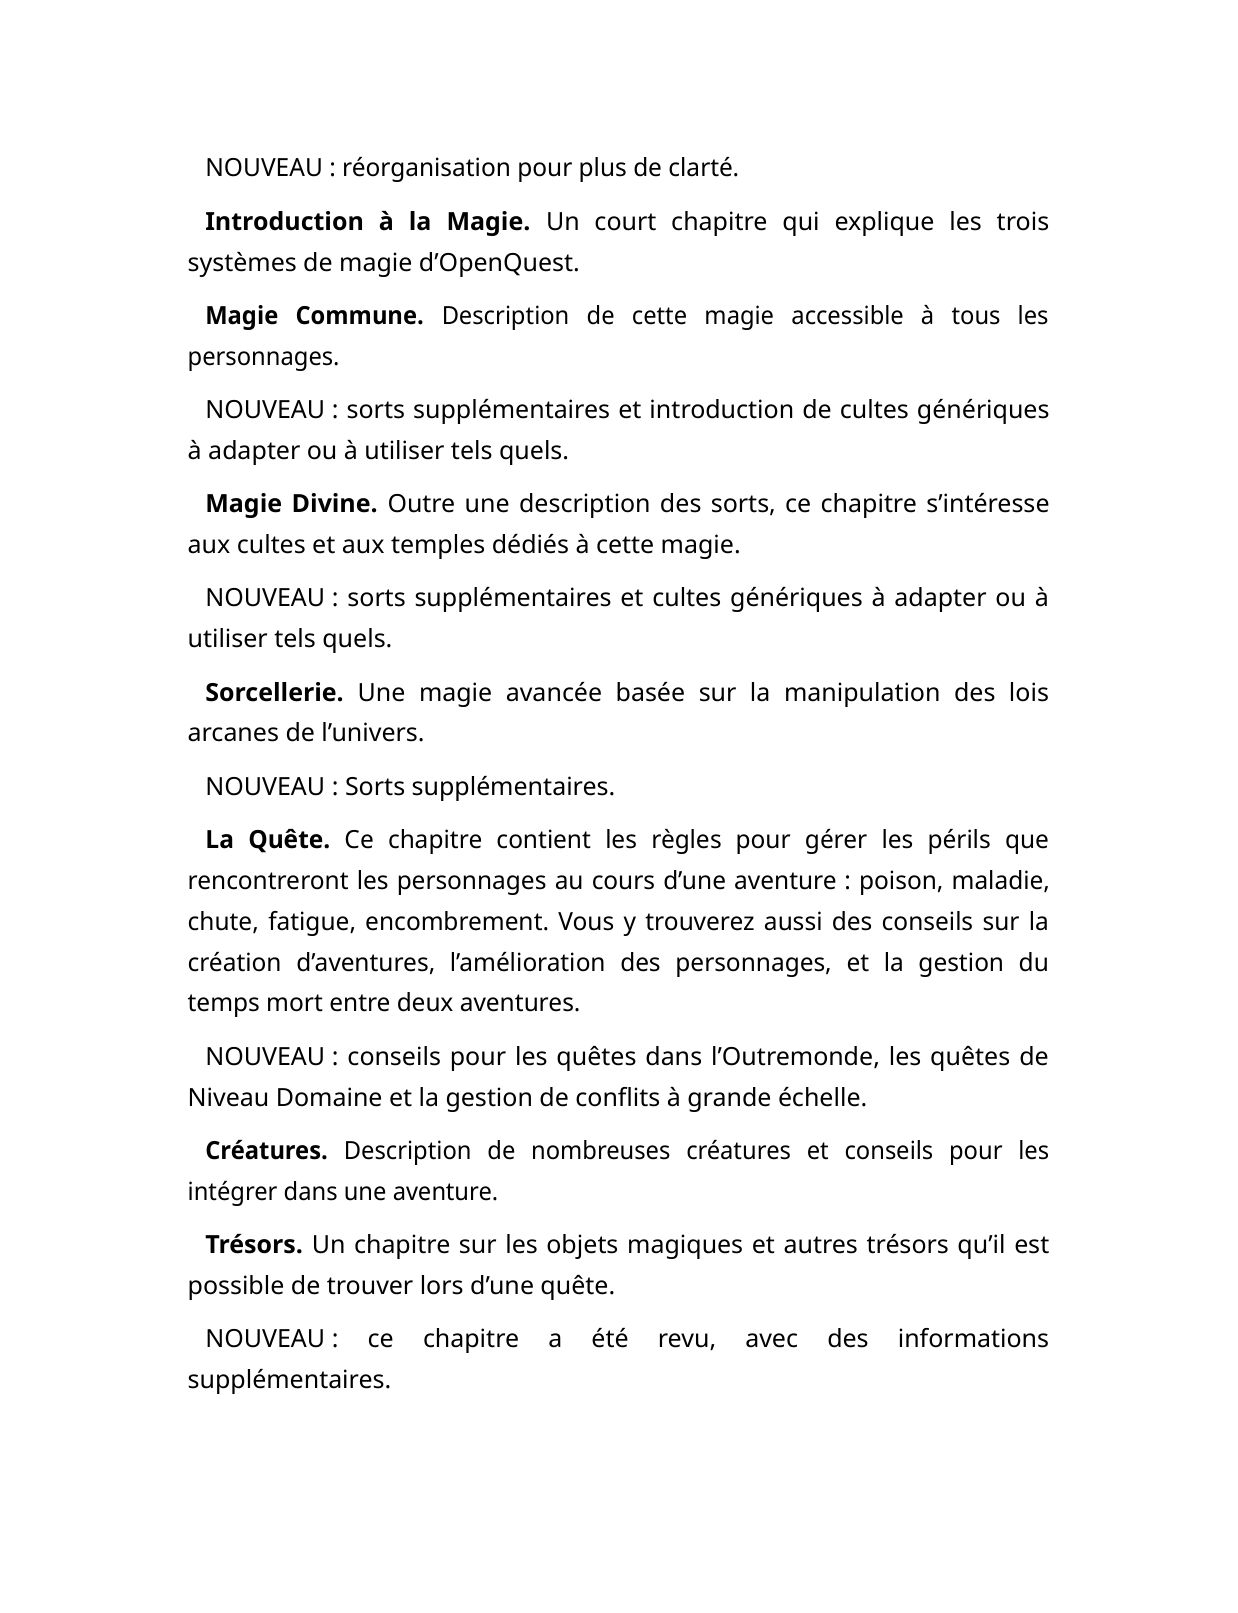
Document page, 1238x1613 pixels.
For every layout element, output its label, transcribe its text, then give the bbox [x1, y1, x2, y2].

text Sorcellerie. Une magie avancée basée sur la manipulation des lois arcanes de l’univers. [187, 674, 1050, 749]
text Créatures. Description de nombreuses créatures et conseils pour les intégrer dans une aventure. [187, 1132, 1050, 1207]
text Magie Divine. Outre une description des sorts, ce chapitre s’intéresse aux cultes et aux temples dédiés à cette magie. [187, 486, 1050, 561]
text NOUVEAU : Sorts supplémentaires. [187, 768, 1050, 802]
text Introduction à la Magie. Un court chapitre qui explique les trois systèmes de magie d’OpenQuest. [187, 203, 1050, 278]
text Magie Commune. Description de cette magie accessible à tous les personnages. [187, 297, 1050, 372]
text NOUVEAU : ce chapitre a été revu, avec des informations supplémentaires. [187, 1321, 1050, 1396]
text Trésors. Un chapitre sur les objets magiques et autres trésors qu’il est possible de trouver lors d’une quête. [187, 1227, 1050, 1302]
text NOUVEAU : réorganisation pour plus de clarté. [187, 150, 1050, 184]
text NOUVEAU : sorts supplémentaires et cultes génériques à adapter ou à utiliser tels quels. [187, 580, 1050, 655]
text La Quête. Ce chapitre contient les règles pour gérer les périls que rencontreront les personnages au cours d’une aventure : poison, maladie, chute, fatigue, encombrement. Vous y trouverez aussi des conseils sur la création d’aventures, l’amélioration des personnages, et la gestion du temps mort entre deux aventures. [187, 822, 1050, 1019]
text NOUVEAU : conseils pour les quêtes dans l’Outremonde, les quêtes de Niveau Domaine et la gestion de conflits à grande échelle. [187, 1038, 1050, 1113]
text NOUVEAU : sorts supplémentaires et introduction de cultes génériques à adapter ou à utiliser tels quels. [187, 392, 1050, 467]
